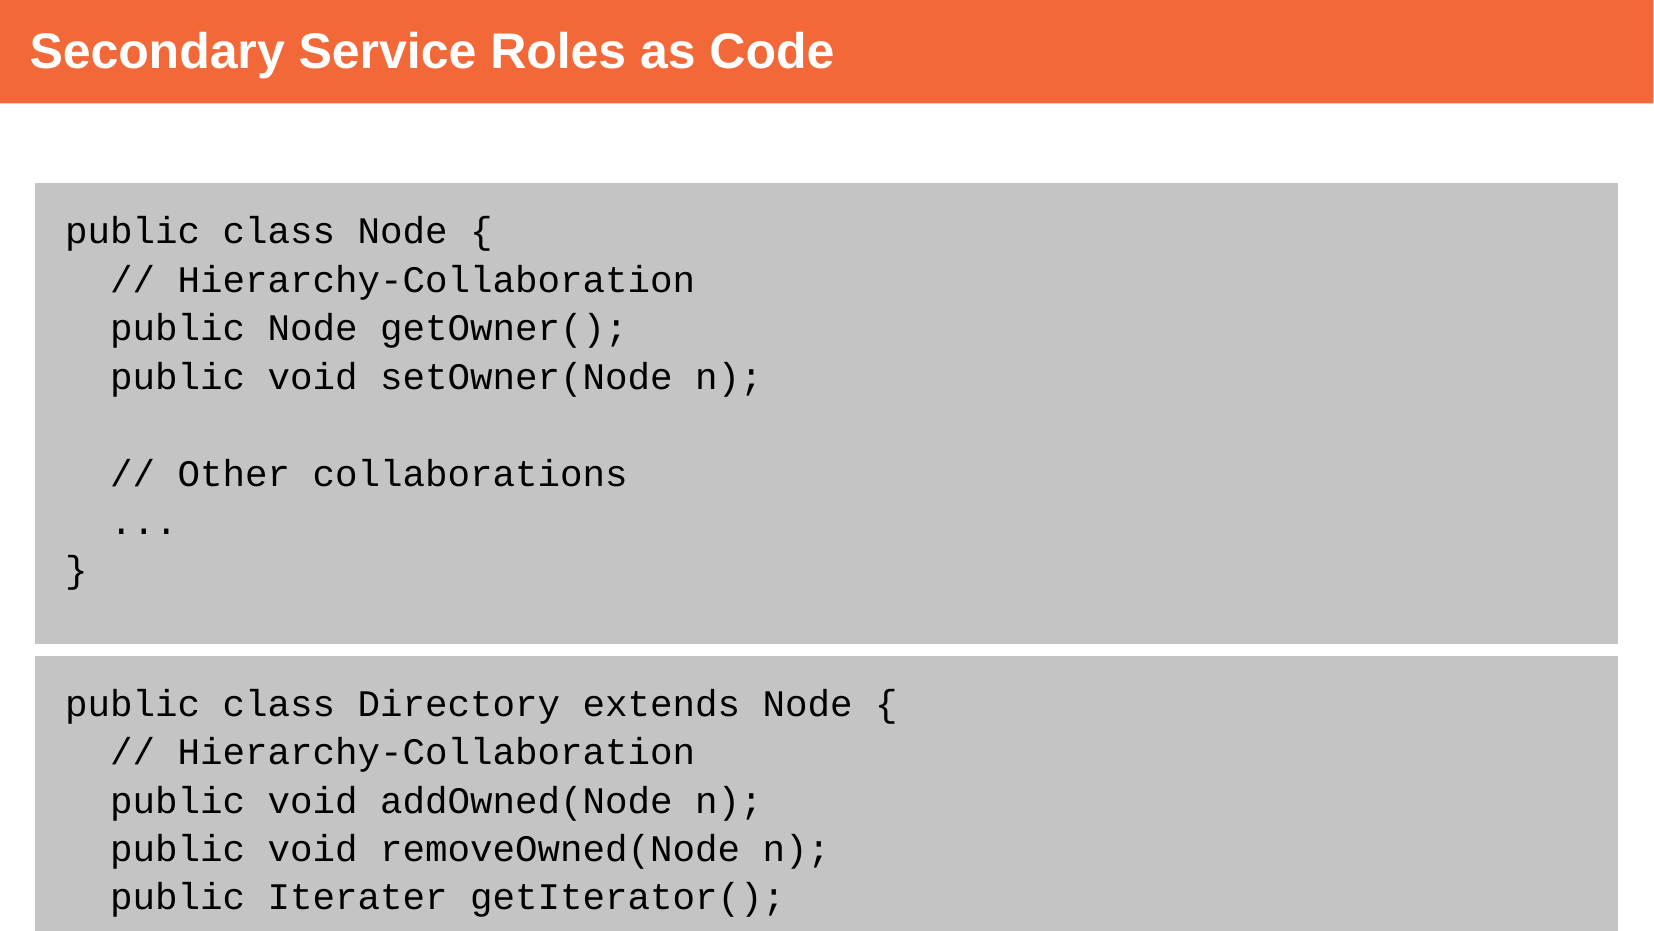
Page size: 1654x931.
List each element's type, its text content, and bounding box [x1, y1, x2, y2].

list public class Directory extends Node { // Hierarchy-Collaboration public void addOwned(Node n); public void removeOwned(Node n); public Iterater getIterator(); // Other collaborations ... } [29, 649, 1625, 931]
list public class Node { // Hierarchy-Collaboration public Node getOwner(); public void setOwner(Node n); // Other collaborations ... } [29, 177, 1625, 644]
title Secondary Service Roles as Code [0, 0, 1654, 104]
